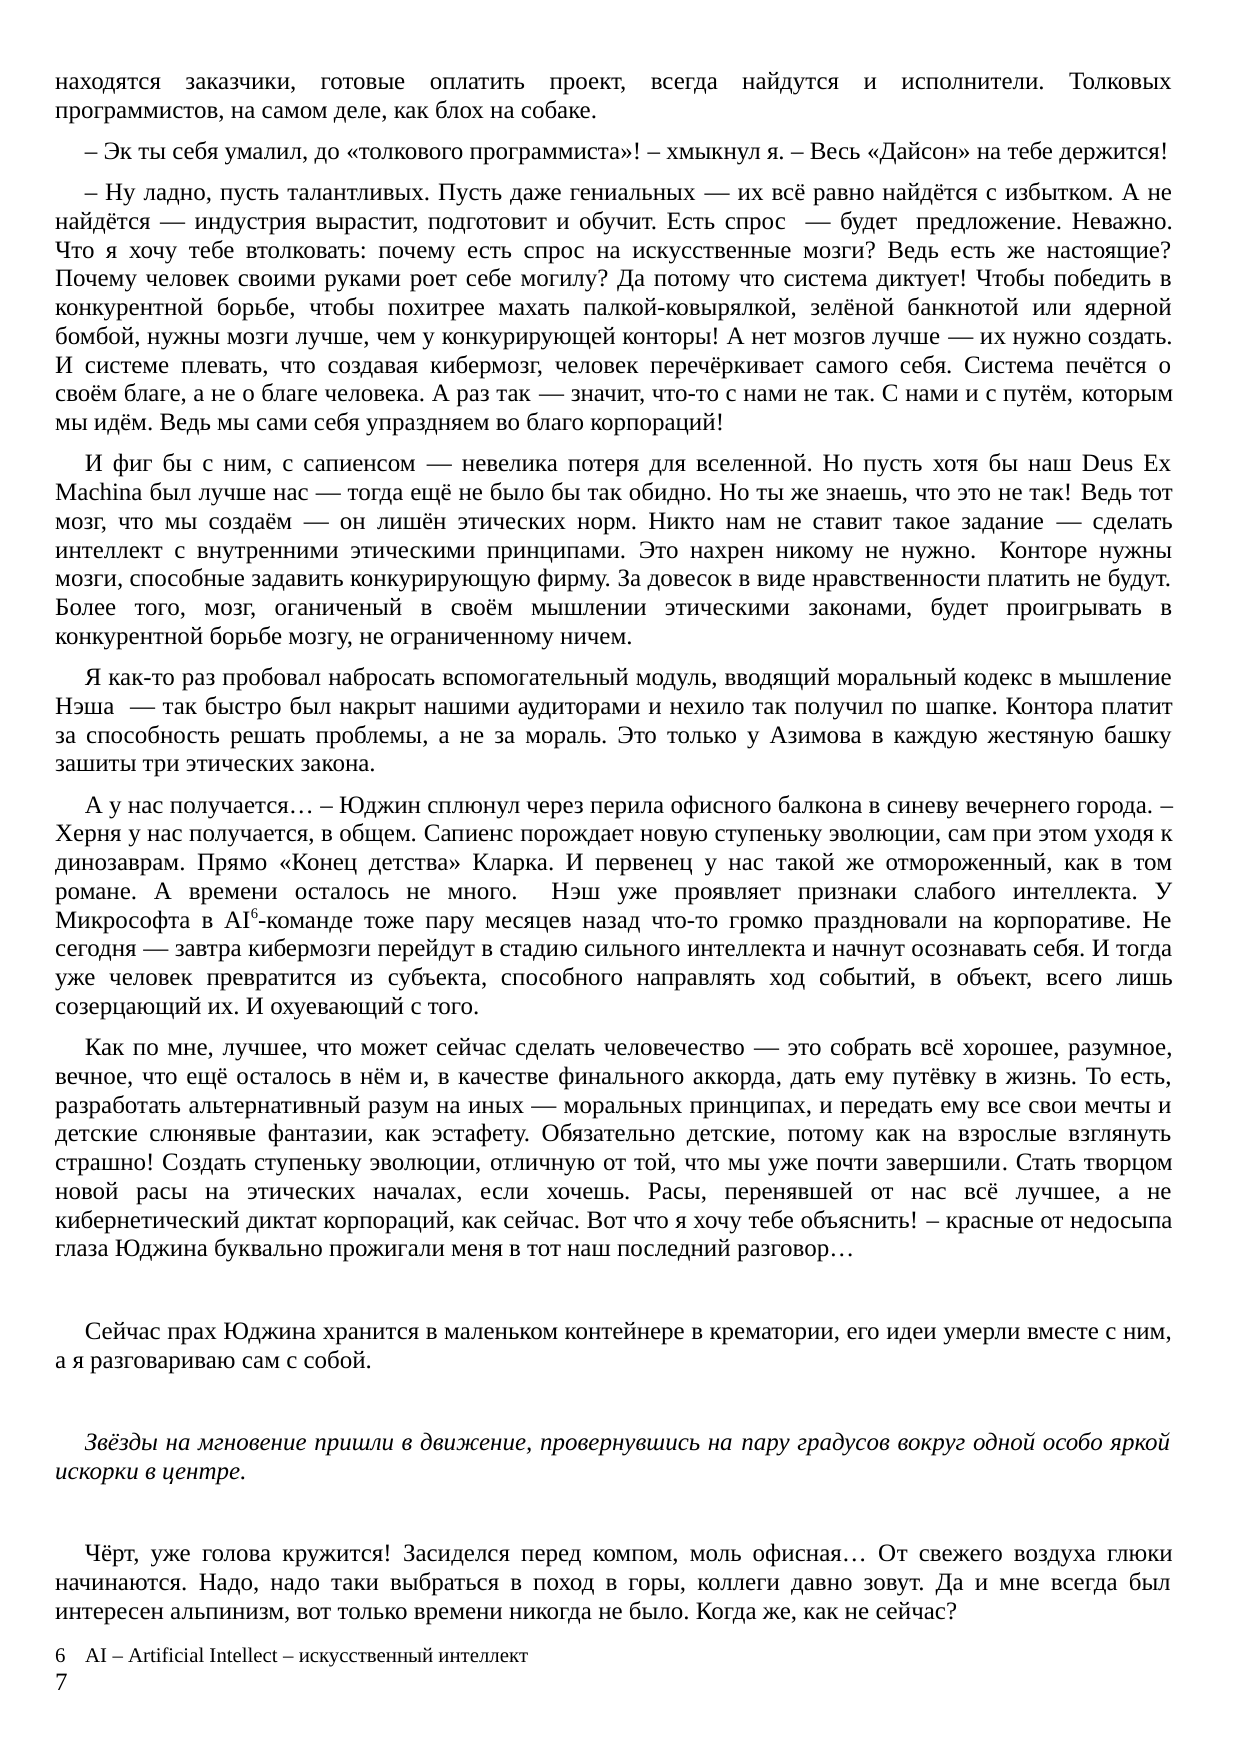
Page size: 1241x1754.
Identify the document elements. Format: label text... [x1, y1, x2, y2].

text – Эк ты себя умалил, до «толкового программиста»! – хмыкнул я. – Весь «Дайсон» на тебе держится! [55, 136, 1173, 165]
text Я как-то раз пробовал набросать вспомогательный модуль, вводящий моральный кодекс в мышление Нэша — так быстро был накрыт нашими аудиторами и нехило так получил по шапке. Контора платит за способность решать проблемы, а не за мораль. Это только у Азимова в каждую жестяную башку зашиты три этических закона. [55, 662, 1173, 777]
text Как по мне, лучшее, что может сейчас сделать человечество — это собрать всё хорошее, разумное, вечное, что ещё осталось в нём и, в качестве финального аккорда, дать ему путёвку в жизнь. То есть, разработать альтернативный разум на иных — моральных принципах, и передать ему все свои мечты и детские слюнявые фантазии, как эстафету. Обязательно детские, потому как на взрослые взглянуть страшно! Создать ступеньку эволюции, отличную от той, что мы уже почти завершили. Стать творцом новой расы на этических началах, если хочешь. Расы, перенявшей от нас всё лучшее, а не кибернетический диктат корпораций, как сейчас. Вот что я хочу тебе объяснить! – красные от недосыпа глаза Юджина буквально прожигали меня в тот наш последний разговор… [55, 1032, 1173, 1262]
text – Ну ладно, пусть талантливых. Пусть даже гениальных — их всё равно найдётся с избытком. А не найдётся — индустрия вырастит, подготовит и обучит. Есть спрос — будет предложение. Неважно. Что я хочу тебе втолковать: почему есть спрос на искусственные мозги? Ведь есть же настоящие? Почему человек своими руками роет себе могилу? Да потому что система диктует! Чтобы победить в конкурентной борьбе, чтобы похитрее махать палкой-ковырялкой, зелёной банкнотой или ядерной бомбой, нужны мозги лучше, чем у конкурирующей конторы! А нет мозгов лучше — их нужно создать. И системе плевать, что создавая кибермозг, человек перечёркивает самого себя. Система печётся о своём благе, а не о благе человека. А раз так — значит, что-то с нами не так. С нами и с путём, которым мы идём. Ведь мы сами себя упраздняем во благо корпораций! [55, 177, 1173, 436]
text Звёзды на мгновение пришли в движение, провернувшись на пару градусов вокруг одной особо яркой искорки в центре. [55, 1427, 1173, 1485]
text А у нас получается… – Юджин сплюнул через перила офисного балкона в синеву вечернего города. – Херня у нас получается, в общем. Сапиенс порождает новую ступеньку эволюции, сам при этом уходя к динозаврам. Прямо «Конец детства» Кларка. И первенец у нас такой же отмороженный, как в том романе. А времени осталось не много. Нэш уже проявляет признаки слабого интеллекта. У Микрософта в AI-команде тоже пару месяцев назад что-то громко праздновали на корпоративе. Не сегодня — завтра кибермозги перейдут в стадию сильного интеллекта и начнут осознавать себя. И тогда уже человек превратится из субъекта, способного направлять ход событий, в объект, всего лишь созерцающий их. И охуевающий с того. [55, 790, 1173, 1020]
text И фиг бы с ним, с сапиенсом — невелика потеря для вселенной. Но пусть хотя бы наш Deus Ex Machina был лучше нас — тогда ещё не было бы так обидно. Но ты же знаешь, что это не так! Ведь тот мозг, что мы создаём — он лишён этических норм. Никто нам не ставит такое задание — сделать интеллект с внутренними этическими принципами. Это нахрен никому не нужно. Конторе нужны мозги, способные задавить конкурирующую фирму. За довесок в виде нравственности платить не будут. Более того, мозг, оганиченый в своём мышлении этическими законами, будет проигрывать в конкурентной борьбе мозгу, не ограниченному ничем. [55, 448, 1173, 650]
text Сейчас прах Юджина хранится в маленьком контейнере в крематории, его идеи умерли вместе с ним, а я разговариваю сам с собой. [55, 1316, 1173, 1373]
text находятся заказчики, готовые оплатить проект, всегда найдутся и исполнители. Толковых программистов, на самом деле, как блох на собаке. [55, 66, 1173, 123]
text AI – Artificial Intellect – искусственный интеллект [55, 1642, 1173, 1667]
text Чёрт, уже голова кружится! Засиделся перед компом, моль офисная… От свежего воздуха глюки начинаются. Надо, надо таки выбраться в поход в горы, коллеги давно зовут. Да и мне всегда был интересен альпинизм, вот только времени никогда не было. Когда же, как не сейчас? [55, 1538, 1173, 1625]
